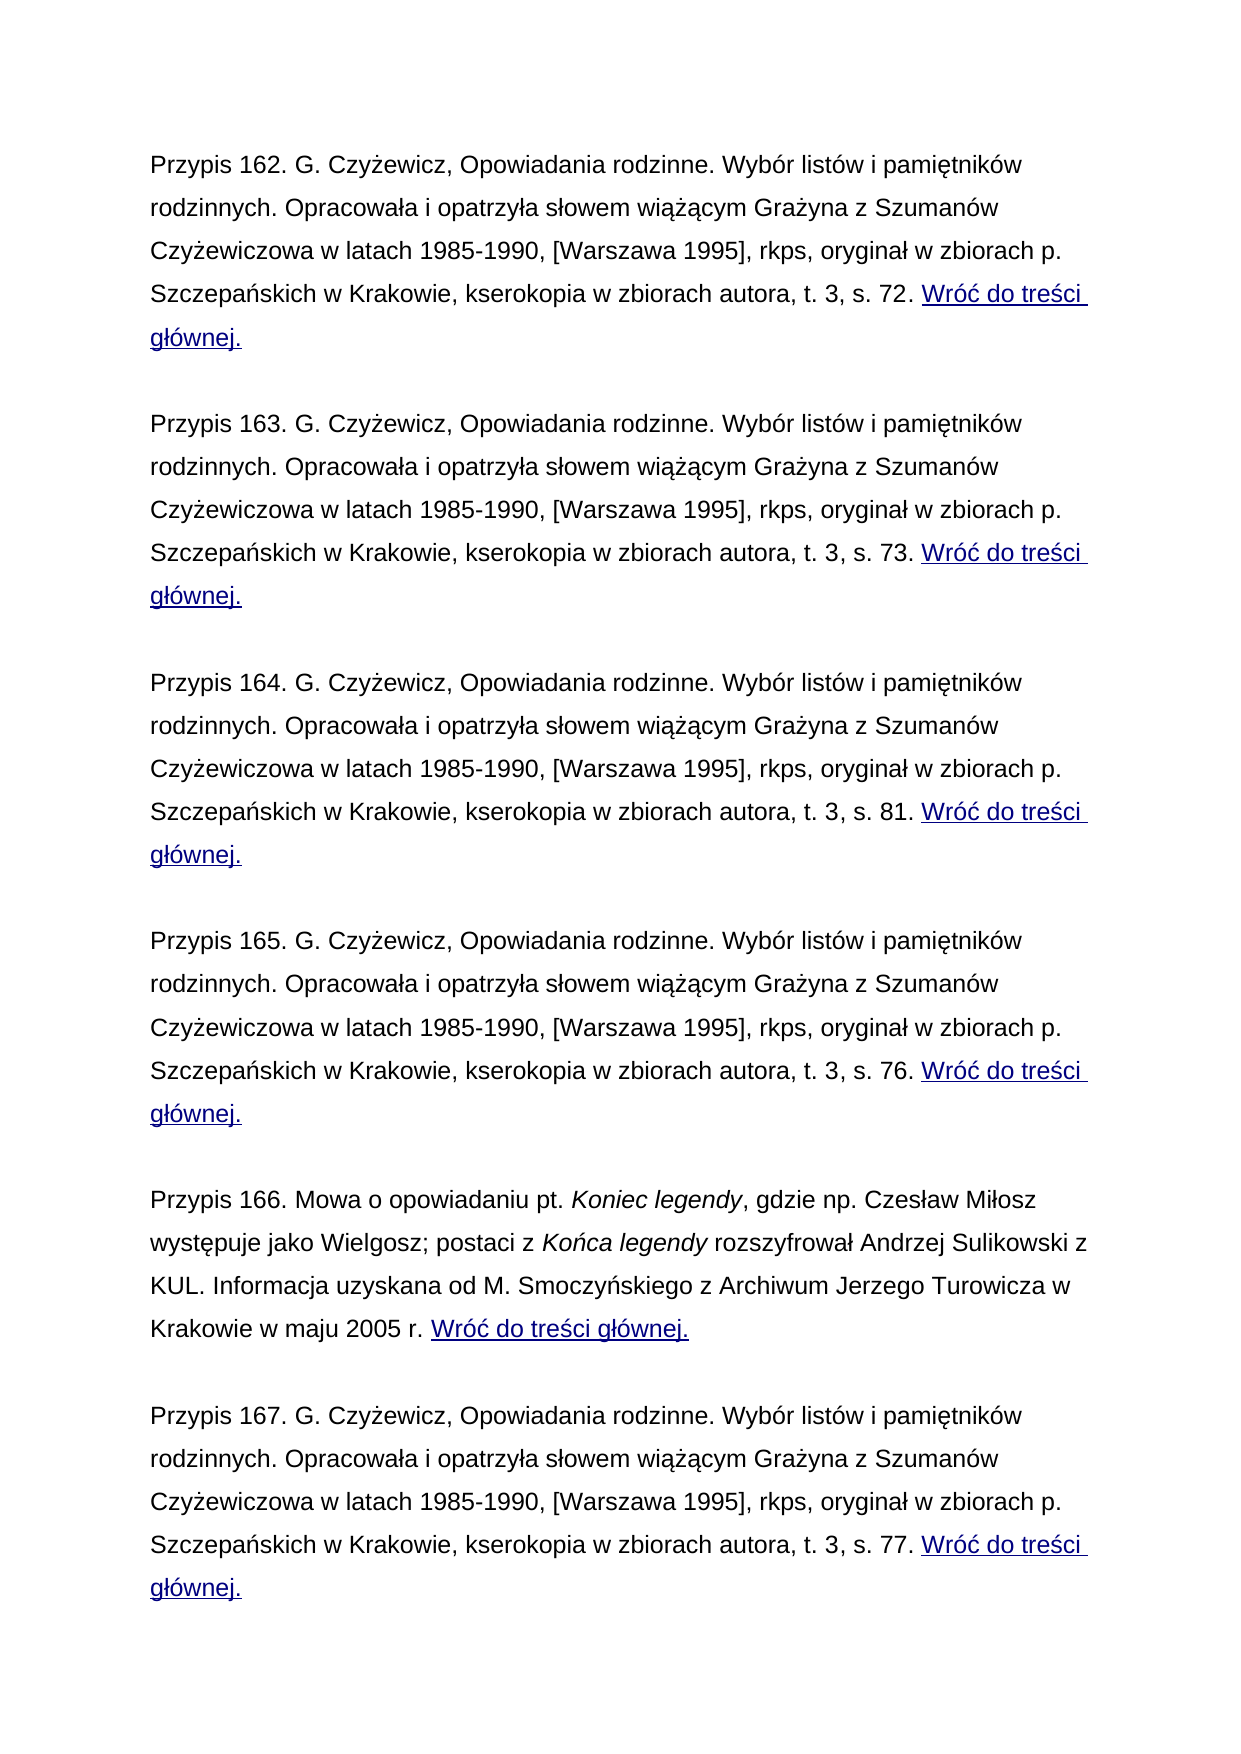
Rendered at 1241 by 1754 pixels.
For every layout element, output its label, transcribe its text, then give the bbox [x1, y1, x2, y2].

text Przypis 164. G. Czyżewicz, Opowiadania rodzinne. Wybór listów i pamiętników rodzinnych. Opracowała i opatrzyła słowem wiążącym Grażyna z Szumanów Czyżewiczowa w latach 1985-1990, [Warszawa 1995], rkps, oryginał w zbiorach p. Szczepańskich w Krakowie, kserokopia w zbiorach autora, t. 3, s. 81. Wróć do treści głównej. [150, 667, 1090, 869]
text Przypis 166. Mowa o opowiadaniu pt. Koniec legendy, gdzie np. Czesław Miłosz występuje jako Wielgosz; postaci z Końca legendy rozszyfrował Andrzej Sulikowski z KUL. Informacja uzyskana od M. Smoczyńskiego z Archiwum Jerzego Turowicza w Krakowie w maju 2005 r. Wróć do treści głównej. [150, 1185, 1090, 1343]
text Przypis 165. G. Czyżewicz, Opowiadania rodzinne. Wybór listów i pamiętników rodzinnych. Opracowała i opatrzyła słowem wiążącym Grażyna z Szumanów Czyżewiczowa w latach 1985-1990, [Warszawa 1995], rkps, oryginał w zbiorach p. Szczepańskich w Krakowie, kserokopia w zbiorach autora, t. 3, s. 76. Wróć do treści głównej. [150, 926, 1090, 1127]
text Przypis 162. G. Czyżewicz, Opowiadania rodzinne. Wybór listów i pamiętników rodzinnych. Opracowała i opatrzyła słowem wiążącym Grażyna z Szumanów Czyżewiczowa w latach 1985-1990, [Warszawa 1995], rkps, oryginał w zbiorach p. Szczepańskich w Krakowie, kserokopia w zbiorach autora, t. 3, s. 72. Wróć do treści głównej. [150, 150, 1090, 351]
text Przypis 167. G. Czyżewicz, Opowiadania rodzinne. Wybór listów i pamiętników rodzinnych. Opracowała i opatrzyła słowem wiążącym Grażyna z Szumanów Czyżewiczowa w latach 1985-1990, [Warszawa 1995], rkps, oryginał w zbiorach p. Szczepańskich w Krakowie, kserokopia w zbiorach autora, t. 3, s. 77. Wróć do treści głównej. [150, 1401, 1090, 1602]
text Przypis 163. G. Czyżewicz, Opowiadania rodzinne. Wybór listów i pamiętników rodzinnych. Opracowała i opatrzyła słowem wiążącym Grażyna z Szumanów Czyżewiczowa w latach 1985-1990, [Warszawa 1995], rkps, oryginał w zbiorach p. Szczepańskich w Krakowie, kserokopia w zbiorach autora, t. 3, s. 73. Wróć do treści głównej. [150, 409, 1090, 610]
